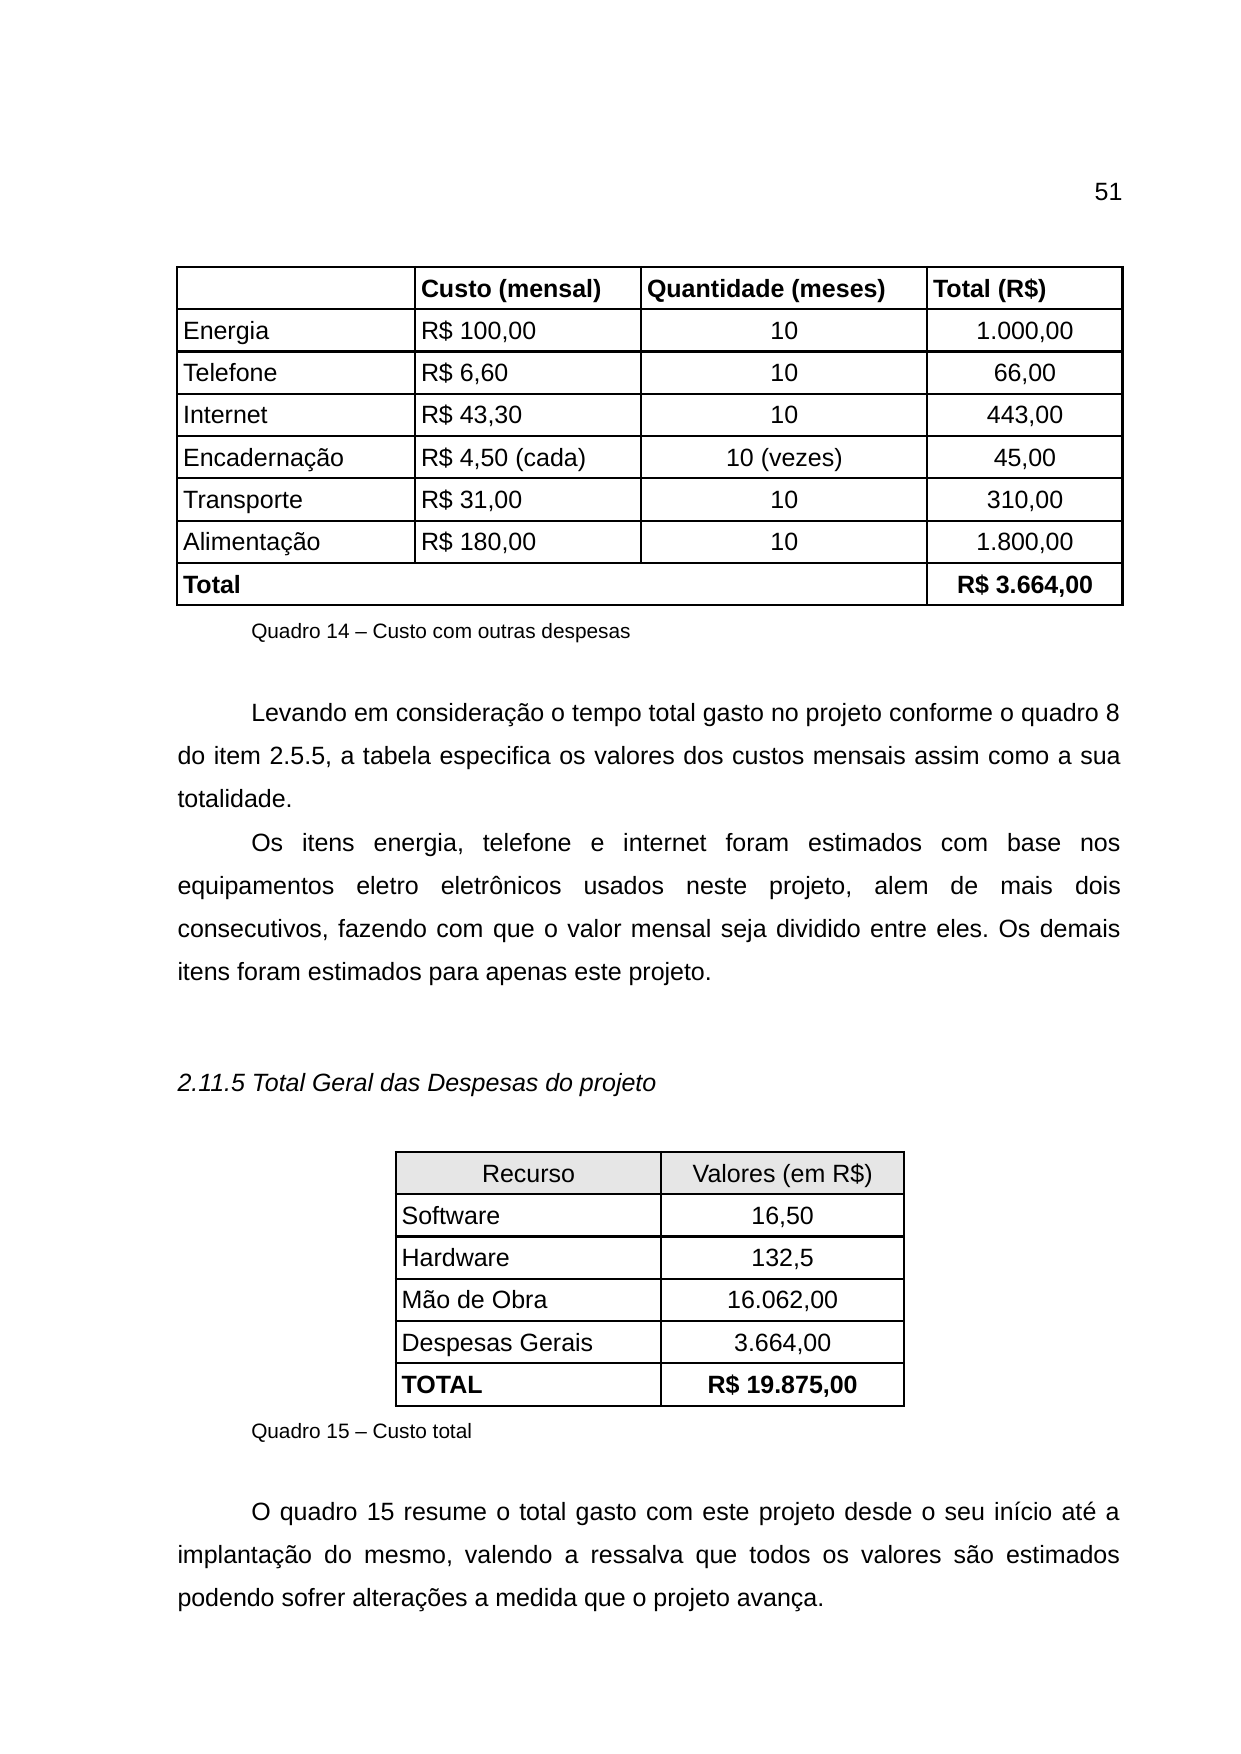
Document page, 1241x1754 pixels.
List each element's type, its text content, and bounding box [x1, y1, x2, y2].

table_cell Telefone [178, 353, 414, 393]
table_cell 10 [642, 353, 926, 393]
table_cell 45,00 [928, 437, 1121, 477]
table_cell Alimentação [178, 522, 414, 562]
table_cell Total [178, 564, 926, 604]
table_cell 66,00 [928, 353, 1121, 393]
table_cell R$ 19.875,00 [662, 1364, 903, 1404]
table_cell 310,00 [928, 479, 1121, 519]
table_cell 3.664,00 [662, 1322, 903, 1362]
table_cell Despesas Gerais [397, 1322, 660, 1362]
table_cell 10 (vezes) [642, 437, 926, 477]
table_cell R$ 100,00 [416, 310, 640, 350]
table_cell Hardware [397, 1238, 660, 1278]
subtitle 2.11.5 Total Geral das Despesas do projeto [177, 1068, 1122, 1097]
table_cell 1.000,00 [928, 310, 1121, 350]
text Quadro 14 – Custo com outras despesas [177, 619, 1122, 643]
table_cell Quantidade (meses) [642, 268, 926, 308]
table_cell TOTAL [397, 1364, 660, 1404]
table_cell 16.062,00 [662, 1280, 903, 1320]
table_cell R$ 180,00 [416, 522, 640, 562]
table_cell Transporte [178, 479, 414, 519]
table_cell Encadernação [178, 437, 414, 477]
table_cell 10 [642, 479, 926, 519]
table_cell [178, 268, 414, 308]
text Os itens energia, telefone e internet foram estimados com base nos equipamentos eletro eletrônicos usados neste projeto, alem de mais dois consecutivos, fazendo com que o valor mensal seja dividido entre eles. Os demais itens foram estimados para apenas este projeto. [177, 828, 1122, 986]
table_cell R$ 3.664,00 [928, 564, 1121, 604]
table_cell R$ 4,50 (cada) [416, 437, 640, 477]
table_header Recurso [397, 1153, 660, 1193]
table_cell R$ 31,00 [416, 479, 640, 519]
table_cell Total (R$) [928, 268, 1121, 308]
table_cell 10 [642, 310, 926, 350]
table_cell 132,5 [662, 1238, 903, 1278]
table_cell 443,00 [928, 395, 1121, 435]
text O quadro 15 resume o total gasto com este projeto desde o seu início até a implantação do mesmo, valendo a ressalva que todos os valores são estimados podendo sofrer alterações a medida que o projeto avança. [177, 1497, 1122, 1612]
text Levando em consideração o tempo total gasto no projeto conforme o quadro 8 do item 2.5.5, a tabela especifica os valores dos custos mensais assim como a sua totalidade. [177, 698, 1122, 813]
table_cell 16,50 [662, 1195, 903, 1235]
table_cell Custo (mensal) [416, 268, 640, 308]
table_cell R$ 43,30 [416, 395, 640, 435]
table_cell 10 [642, 522, 926, 562]
table_cell 10 [642, 395, 926, 435]
table_cell Energia [178, 310, 414, 350]
table_cell Internet [178, 395, 414, 435]
table_cell Mão de Obra [397, 1280, 660, 1320]
table_cell R$ 6,60 [416, 353, 640, 393]
text Quadro 15 – Custo total [177, 1419, 1122, 1443]
table_cell Software [397, 1195, 660, 1235]
table_cell 1.800,00 [928, 522, 1121, 562]
table_header Valores (em R$) [662, 1153, 903, 1193]
